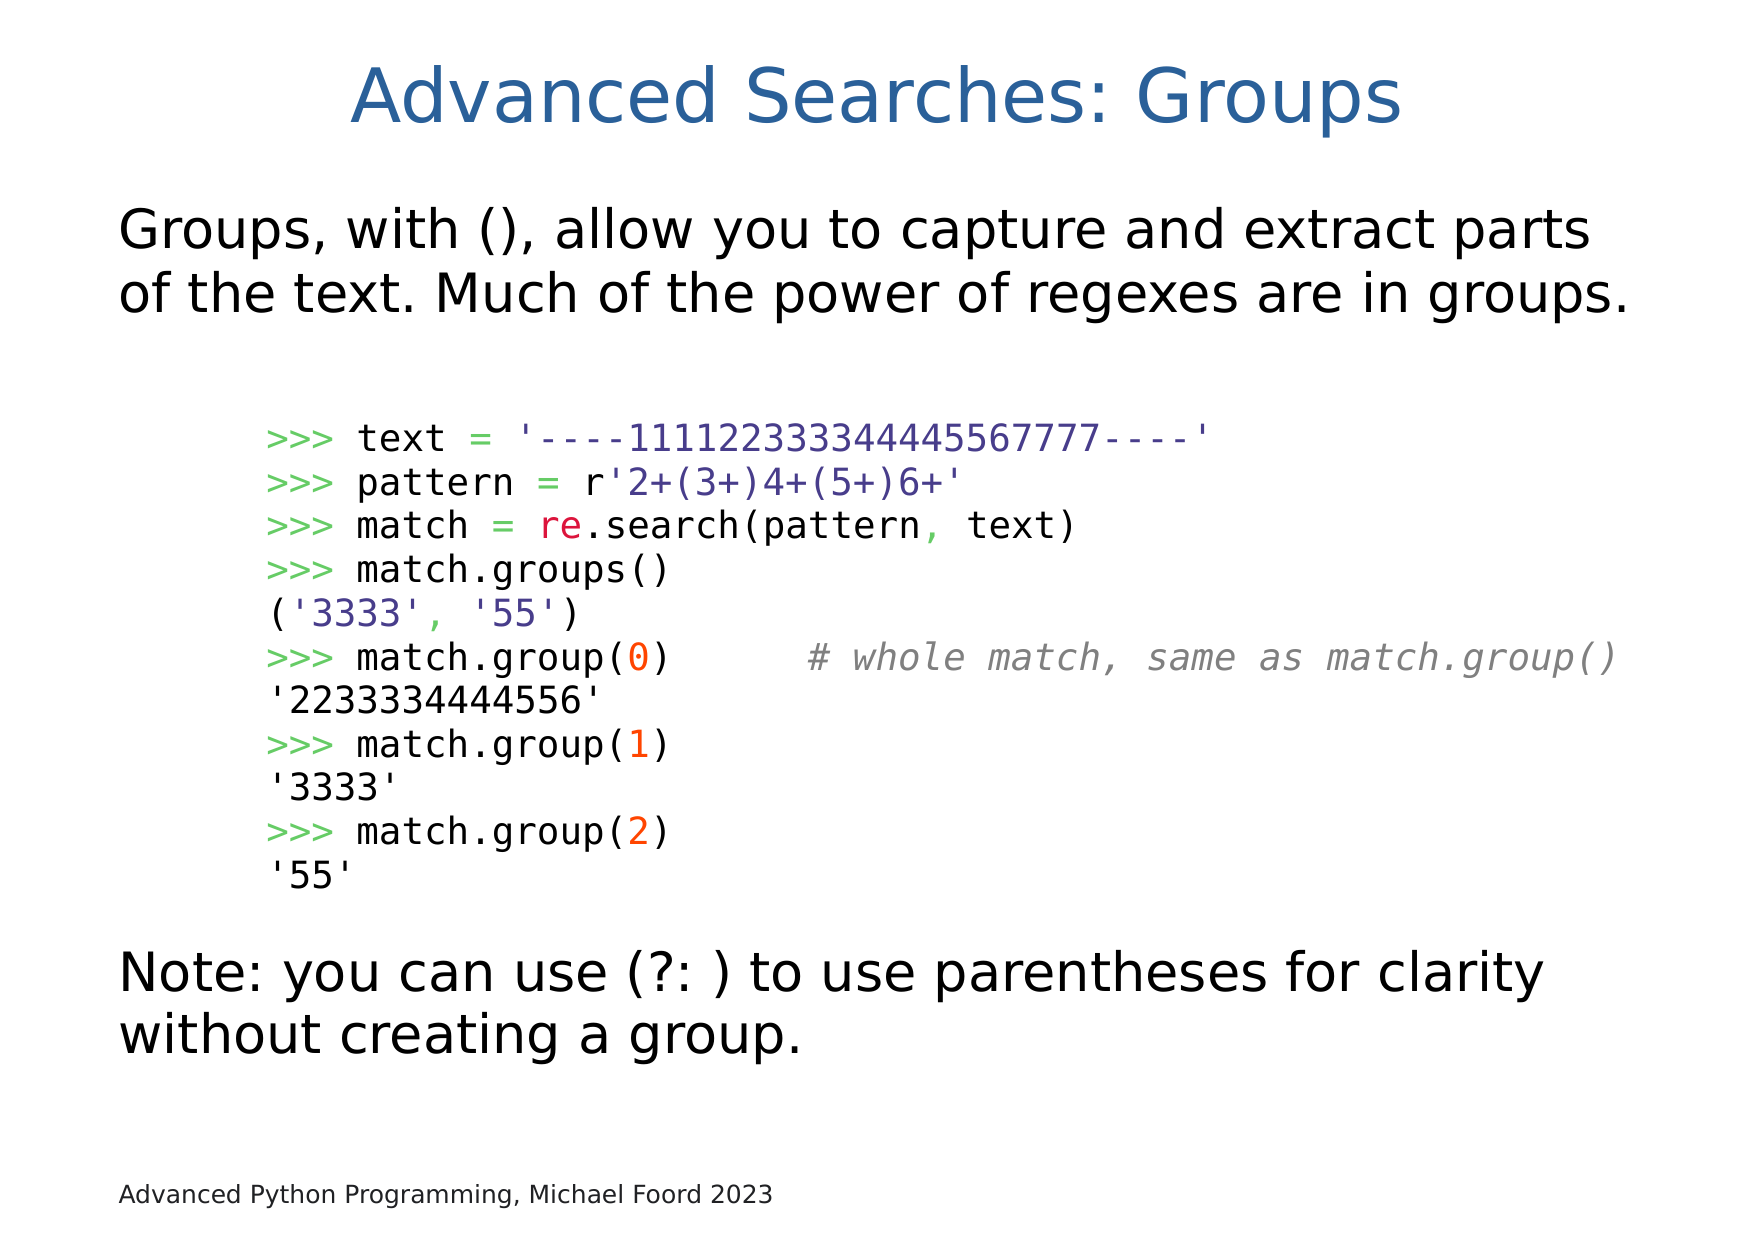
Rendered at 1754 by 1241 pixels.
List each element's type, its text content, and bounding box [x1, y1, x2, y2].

text >>> match = re.search(pattern, text) [266, 504, 1636, 548]
text >>> match.groups() [266, 548, 1636, 591]
text Note: you can use (?: ) to use parentheses for clarity without creating a group. [118, 941, 1636, 1067]
text >>> match.group(1) [266, 722, 1636, 766]
text '55' [266, 853, 1636, 897]
text '2233334444556' [266, 679, 1636, 722]
text >>> match.group(2) [266, 810, 1636, 853]
text >>> text = '----111122333344445567777----' [266, 417, 1636, 461]
text >>> pattern = r'2+(3+)4+(5+)6+' [266, 461, 1636, 504]
text >>> match.group(0) # whole match, same as match.group() [266, 635, 1636, 679]
text Groups, with (), allow you to capture and extract parts of the text. Much of the power of regexes are in groups. [118, 199, 1636, 325]
text '3333' [266, 766, 1636, 810]
text Advanced Searches: Groups [118, 53, 1636, 140]
text ('3333', '55') [266, 591, 1636, 635]
